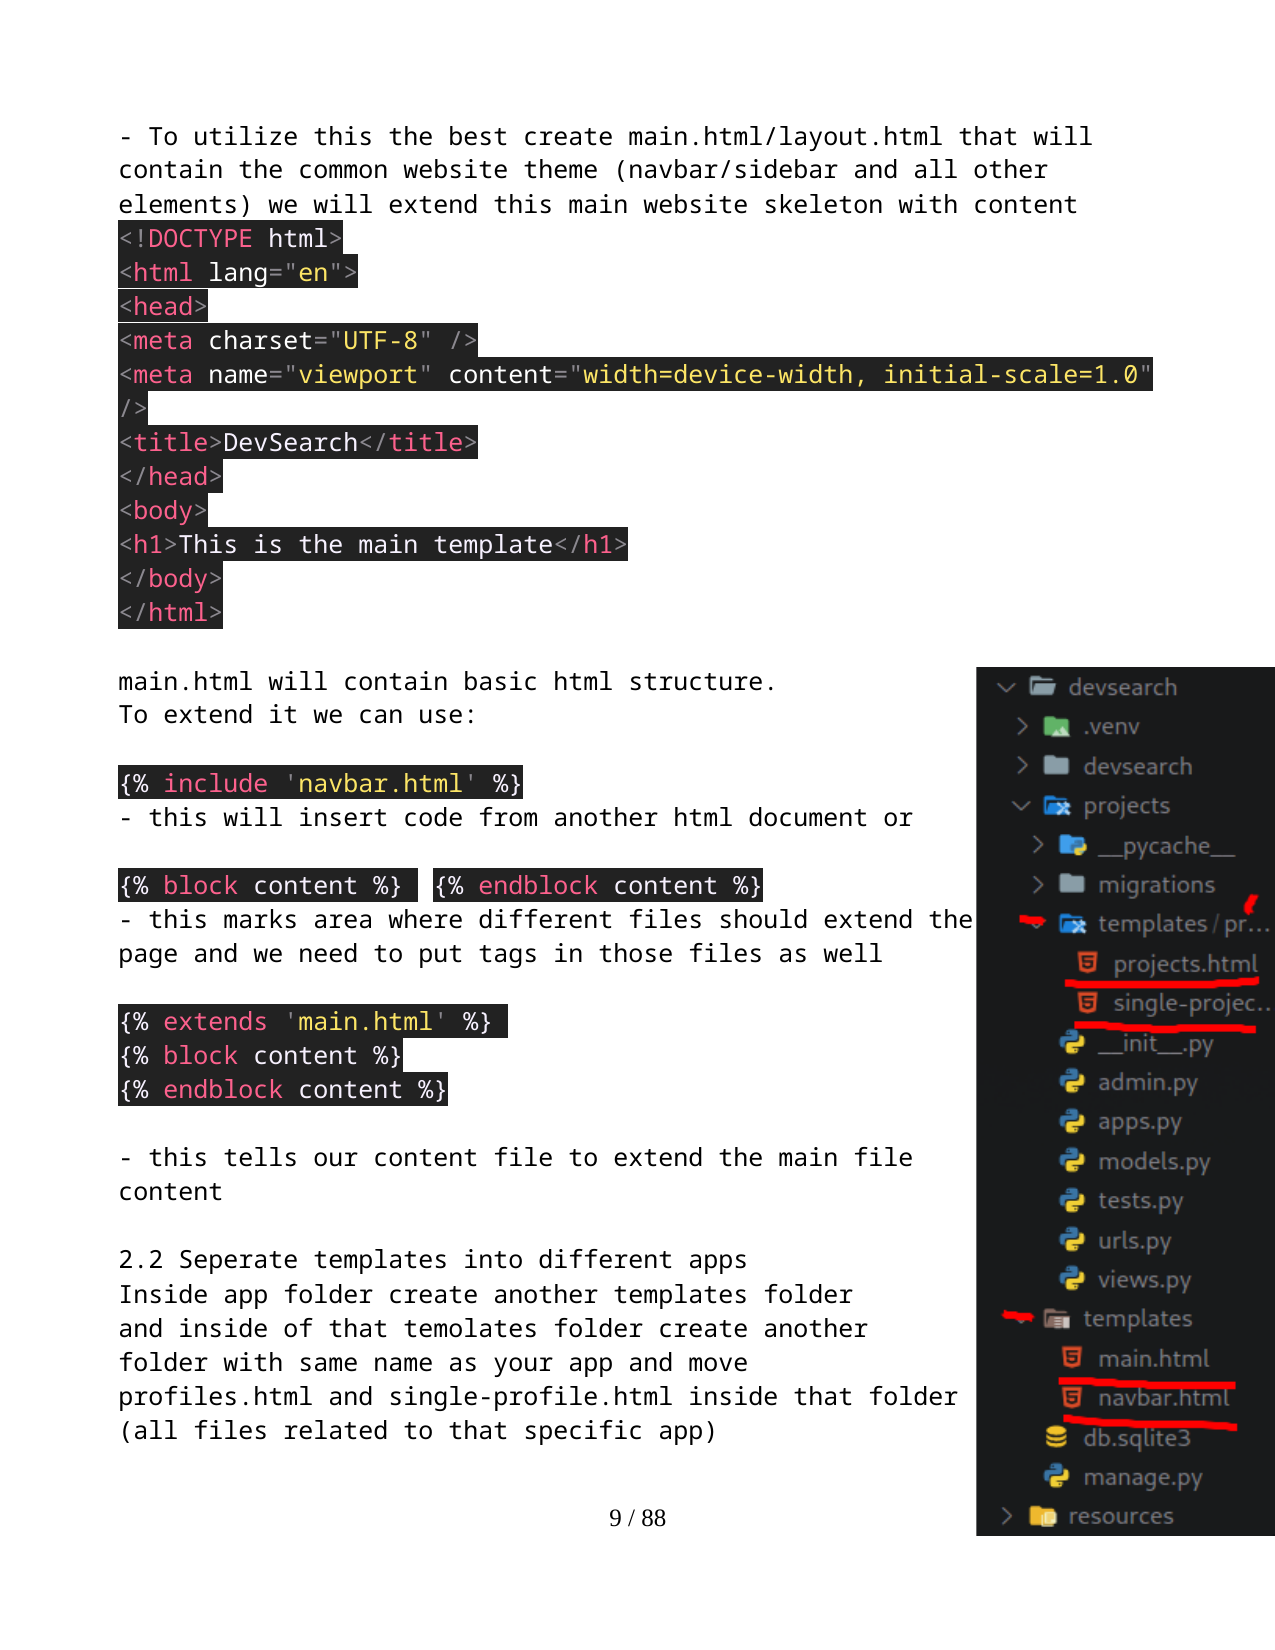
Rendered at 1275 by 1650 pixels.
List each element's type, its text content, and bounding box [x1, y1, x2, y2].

text <meta name="viewport" content="width=device-width, initial-scale=1.0" /> [118, 357, 1157, 425]
text main.html will contain basic html structure. [118, 663, 1157, 697]
text <head> [118, 288, 1157, 322]
picture [976, 667, 1275, 1536]
text - this tells our content file to extend the main file content [118, 1140, 976, 1208]
text - To utilize this the best create main.html/layout.html that will contain the common website theme (navbar/sidebar and all other elements) we will extend this main website skeleton with content [118, 118, 1157, 220]
text <html lang="en"> [118, 254, 1157, 288]
text <h1>This is the main template</h1> [118, 527, 1157, 561]
text and inside of that temolates folder create another [118, 1310, 976, 1344]
text {% include 'navbar.html' %} [118, 765, 976, 799]
text <body> [118, 493, 1157, 527]
text {% block content %} {% endblock content %} [118, 867, 976, 902]
text <meta charset="UTF-8" /> [118, 322, 1157, 357]
text (all files related to that specific app) [118, 1412, 976, 1447]
text </body> [118, 561, 1157, 595]
text To extend it we can use: [118, 697, 976, 731]
text <!DOCTYPE html> [118, 220, 1157, 254]
text profiles.html and single-profile.html inside that folder [118, 1378, 976, 1412]
text 2.2 Seperate templates into different apps [118, 1242, 976, 1276]
text </html> [118, 595, 1157, 629]
text {% extends 'main.html' %} [118, 1004, 976, 1038]
text Inside app folder create another templates folder [118, 1276, 976, 1310]
text - this will insert code from another html document or [118, 799, 976, 833]
text {% endblock content %} [118, 1072, 976, 1106]
text folder with same name as your app and move [118, 1344, 976, 1378]
text </head> [118, 459, 1157, 493]
text {% block content %} [118, 1038, 976, 1072]
text - this marks area where different files should extend the page and we need to put tags in those files as well [118, 902, 976, 970]
text <title>DevSearch</title> [118, 425, 1157, 459]
